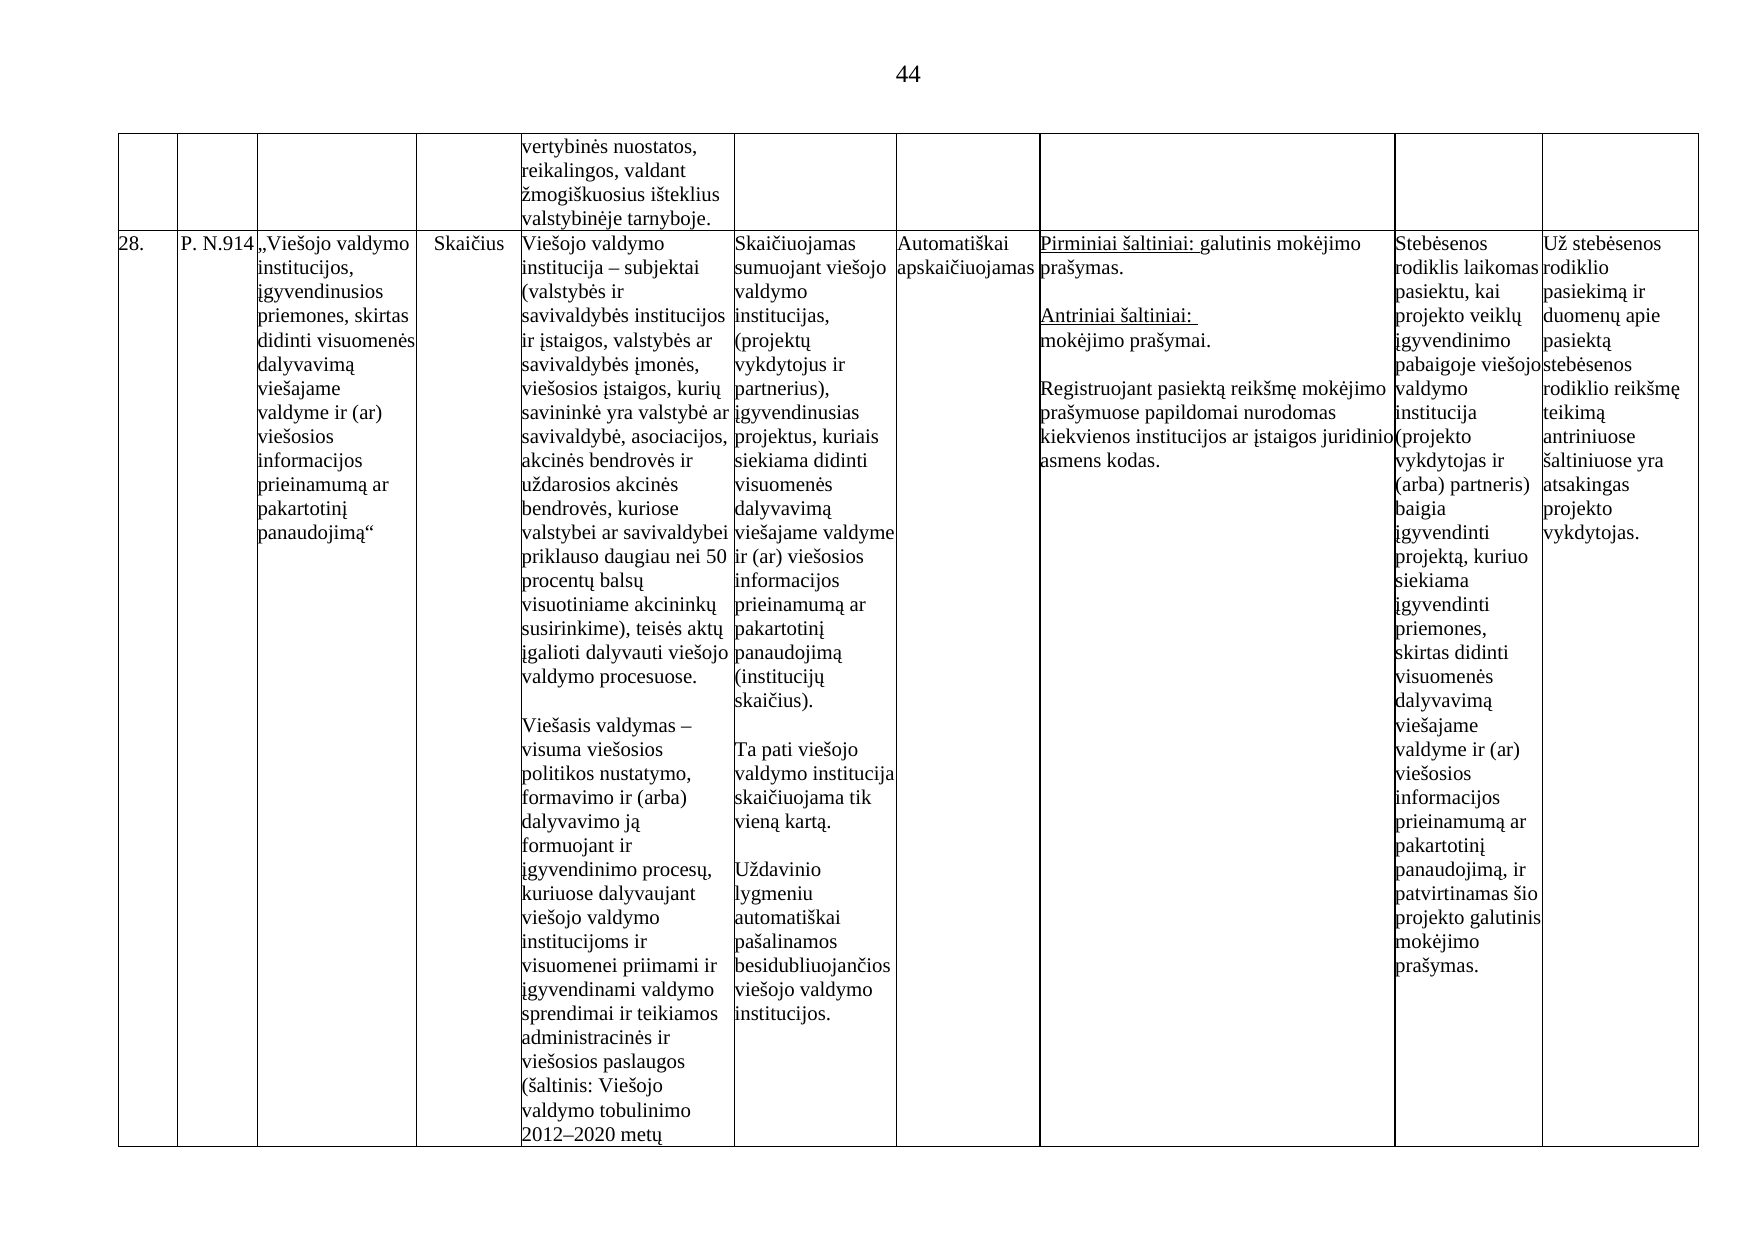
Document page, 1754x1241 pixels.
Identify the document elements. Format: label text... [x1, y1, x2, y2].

table_cell Automatiškai apskaičiuojamas [897, 231, 1039, 1146]
table_cell Stebėsenos rodiklis laikomas pasiektu, kai projekto veiklų įgyvendinimo pabaigoje viešojo valdymo institucija (projekto vykdytojas ir (arba) partneris) baigia įgyvendinti projektą, kuriuo siekiama įgyvendinti priemones, skirtas didinti visuomenės dalyvavimą viešajame valdyme ir (ar) viešosios informacijos prieinamumą ar pakartotinį panaudojimą, ir patvirtinamas šio projekto galutinis mokėjimo prašymas. [1396, 231, 1542, 1146]
table_cell [119, 134, 177, 230]
table_cell Skaičius [417, 231, 521, 1146]
table_cell vertybinės nuostatos, reikalingos, valdant žmogiškuosius išteklius valstybinėje tarnyboje. [522, 134, 734, 230]
table_cell 28. [119, 231, 177, 1146]
table_cell „Viešojo valdymo institucijos, įgyvendinusios priemones, skirtas didinti visuomenės dalyvavimą viešajame valdyme ir (ar) viešosios informacijos prieinamumą ar pakartotinį panaudojimą“ [258, 231, 416, 1146]
table_cell [1041, 134, 1394, 230]
table_cell [258, 134, 416, 230]
table_cell Viešojo valdymo institucija – subjektai (valstybės ir savivaldybės institucijos ir įstaigos, valstybės ar savivaldybės įmonės, viešosios įstaigos, kurių savininkė yra valstybė ar savivaldybė, asociacijos, akcinės bendrovės ir uždarosios akcinės bendrovės, kuriose valstybei ar savivaldybei priklauso daugiau nei 50 procentų balsų visuotiniame akcininkų susirinkime), teisės aktų įgalioti dalyvauti viešojo valdymo procesuose. Viešasis valdymas – visuma viešosios politikos nustatymo, formavimo ir (arba) dalyvavimo ją formuojant ir įgyvendinimo procesų, kuriuose dalyvaujant viešojo valdymo institucijoms ir visuomenei priimami ir įgyvendinami valdymo sprendimai ir teikiamos administracinės ir viešosios paslaugos (šaltinis: Viešojo valdymo tobulinimo 2012–2020 metų [522, 231, 734, 1146]
table_cell [1543, 134, 1698, 230]
table_cell P. N.914 [178, 231, 257, 1146]
table_cell Už stebėsenos rodiklio pasiekimą ir duomenų apie pasiektą stebėsenos rodiklio reikšmę teikimą antriniuose šaltiniuose yra atsakingas projekto vykdytojas. [1543, 231, 1698, 1146]
table_cell [417, 134, 521, 230]
table_cell [1396, 134, 1542, 230]
table_cell Skaičiuojamas sumuojant viešojo valdymo institucijas, (projektų vykdytojus ir partnerius), įgyvendinusias projektus, kuriais siekiama didinti visuomenės dalyvavimą viešajame valdyme ir (ar) viešosios informacijos prieinamumą ar pakartotinį panaudojimą (institucijų skaičius). Ta pati viešojo valdymo institucija skaičiuojama tik vieną kartą. Uždavinio lygmeniu automatiškai pašalinamos besidubliuojančios viešojo valdymo institucijos. [735, 231, 896, 1146]
table_cell Pirminiai šaltiniai: galutinis mokėjimo prašymas. Antriniai šaltiniai: mokėjimo prašymai. Registruojant pasiektą reikšmę mokėjimo prašymuose papildomai nurodomas kiekvienos institucijos ar įstaigos juridinio asmens kodas. [1041, 231, 1394, 1146]
table_cell [897, 134, 1039, 230]
table_cell [178, 134, 257, 230]
table_cell [735, 134, 896, 230]
